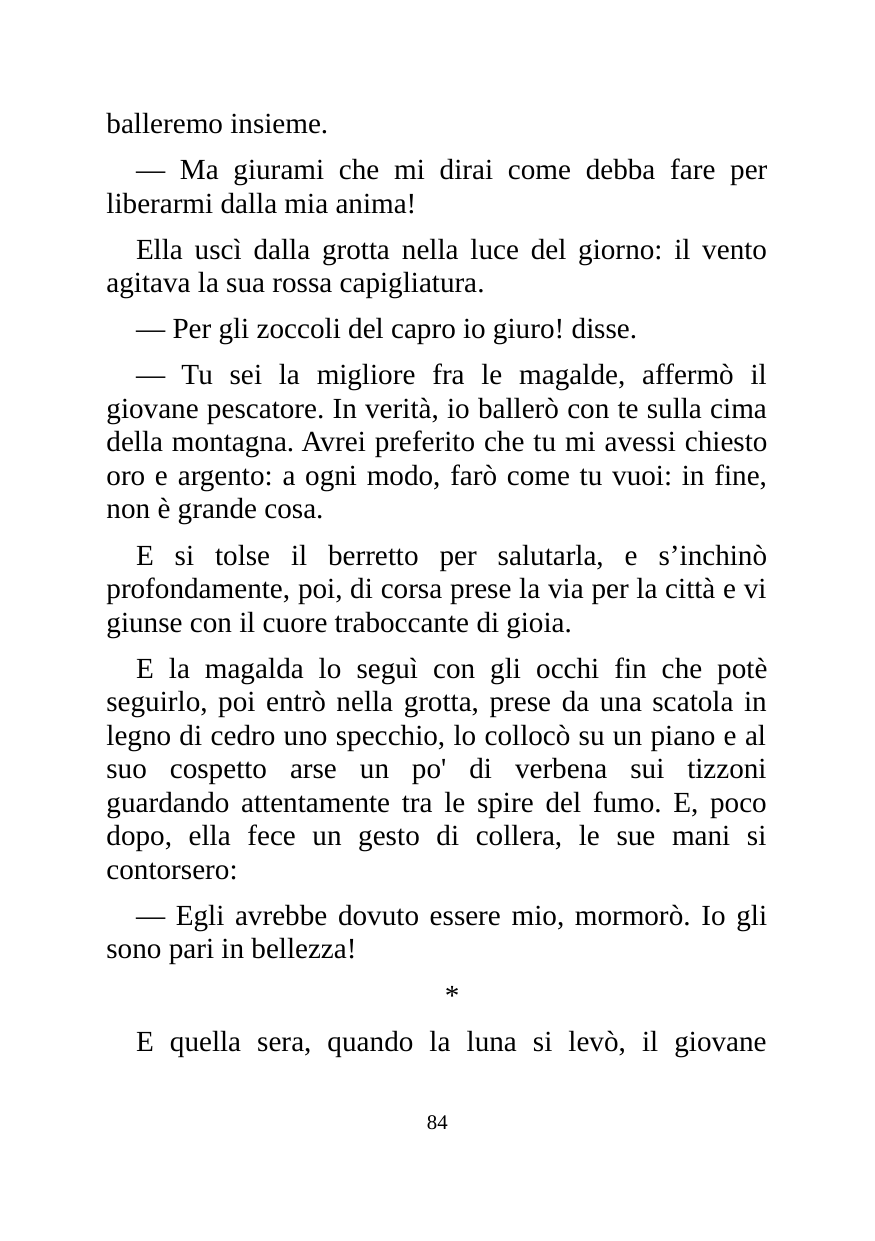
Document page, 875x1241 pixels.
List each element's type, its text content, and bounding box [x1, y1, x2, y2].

text balleremo insieme. [106, 106, 768, 140]
text E si tolse il berretto per salutarla, e s’inchinò profondamente, poi, di corsa prese la via per la città e vi giunse con il cuore traboccante di gioia. [106, 538, 768, 638]
text * [106, 978, 768, 1011]
text — Tu sei la migliore fra le magalde, affermò il giovane pescatore. In verità, io ballerò con te sulla cima della montagna. Avrei preferito che tu mi avessi chiesto oro e argento: a ogni modo, farò come tu vuoi: in fine, non è grande cosa. [106, 357, 768, 525]
text — Egli avrebbe dovuto essere mio, mormorò. Io gli sono pari in bellezza! [106, 898, 768, 965]
text E la magalda lo seguì con gli occhi fin che potè seguirlo, poi entrò nella grotta, prese da una scatola in legno di cedro uno specchio, lo collocò su un piano e al suo cospetto arse un po' di verbena sui tizzoni guardando attentamente tra le spire del fumo. E, poco dopo, ella fece un gesto di collera, le sue mani si contorsero: [106, 651, 768, 886]
text — Per gli zoccoli del capro io giuro! disse. [106, 311, 768, 345]
text E quella sera, quando la luna si levò, il giovane [106, 1024, 768, 1057]
text — Ma giurami che mi dirai come debba fare per liberarmi dalla mia anima! [106, 152, 768, 219]
text Ella uscì dalla grotta nella luce del giorno: il vento agitava la sua rossa capigliatura. [106, 232, 768, 299]
